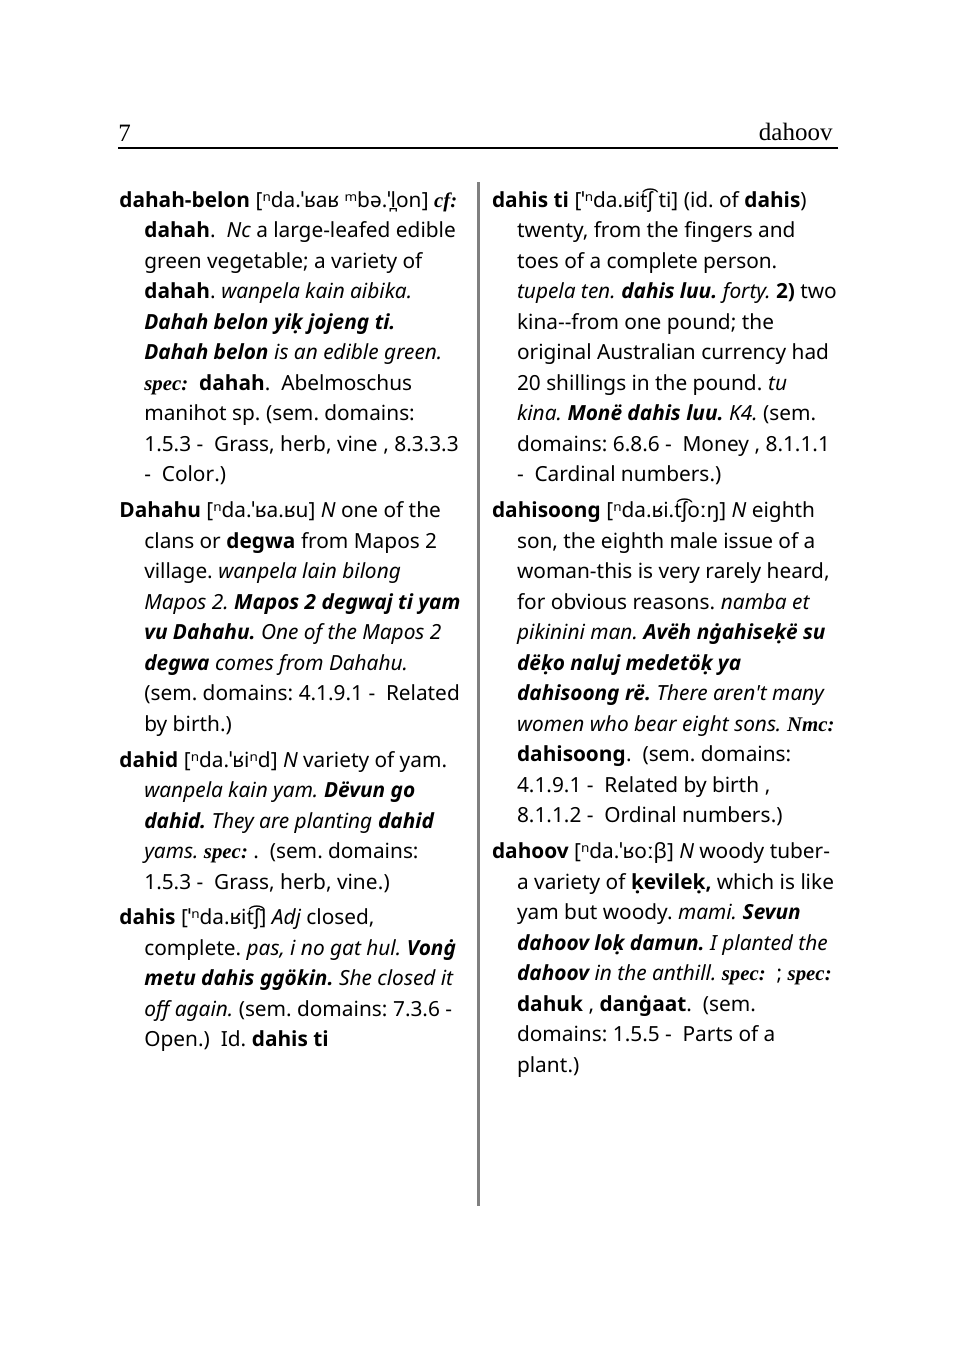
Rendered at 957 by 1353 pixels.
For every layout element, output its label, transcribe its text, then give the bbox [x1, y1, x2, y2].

text dahis ti [ˈⁿda.ʁit͡ʃ ti] (id. of dahis) twenty, from the fingers and toes of a complete person. tupela ten. dahis luu. forty. 2) two kina--from one pound; the original Australian currency had 20 shillings in the pound. tu kina. Monë dahis luu. K4. (sem. domains: 6.8.6 - Money , 8.1.1.1 - Cardinal numbers.) [492, 183, 837, 492]
text dahisoong [ⁿda.ʁi.t͡ʃoːŋ] N eighth son, the eighth male issue of a woman-this is very rarely heard, for obvious reasons. namba et pikinini man. Avëh nġahiseḳë su dëḳo naluj medetöḳ ya dahisoong rë. There aren't many women who bear eight sons. Nmc: dahisoong. (sem. domains: 4.1.9.1 - Related by birth , 8.1.1.2 - Ordinal numbers.) [492, 492, 837, 833]
text dahah-belon [ⁿda.ˈʁaʁ ᵐbə.ˈl̪on] cf: dahah. Nc a large-leafed edible green vegetable; a variety of dahah. wanpela kain aibika. Dahah belon yiḳ jojeng ti. Dahah belon is an edible green. spec: dahah. Abelmoschus manihot sp. (sem. domains: 1.5.3 - Grass, herb, vine , 8.3.3.3 - Color.) [119, 183, 465, 492]
text Dahahu [ⁿda.ˈʁa.ʁu] N one of the clans or degwa from Mapos 2 village. wanpela lain bilong Mapos 2. Mapos 2 degwaj ti yam vu Dahahu. One of the Mapos 2 degwa comes from Dahahu. (sem. domains: 4.1.9.1 - Related by birth.) [119, 492, 465, 742]
text dahoov [ⁿda.ˈʁoːβ] N woody tuber-a variety of ḳevileḳ, which is like yam but woody. mami. Sevun dahoov loḳ damun. I planted the dahoov in the anthill. spec: ; spec: dahuk , danġaat. (sem. domains: 1.5.5 - Parts of a plant.) [492, 833, 837, 1082]
text dahid [ⁿda.ˈʁiⁿd] N variety of yam. wanpela kain yam. Dëvun go dahid. They are planting dahid yams. spec: . (sem. domains: 1.5.3 - Grass, herb, vine.) [119, 742, 465, 899]
text dahis [ˈⁿda.ʁit͡ʃ] Adj closed, complete. pas, i no gat hul. Vonġ metu dahis ggökin. She closed it off again. (sem. domains: 7.3.6 - Open.) Id. dahis ti [119, 899, 465, 1057]
